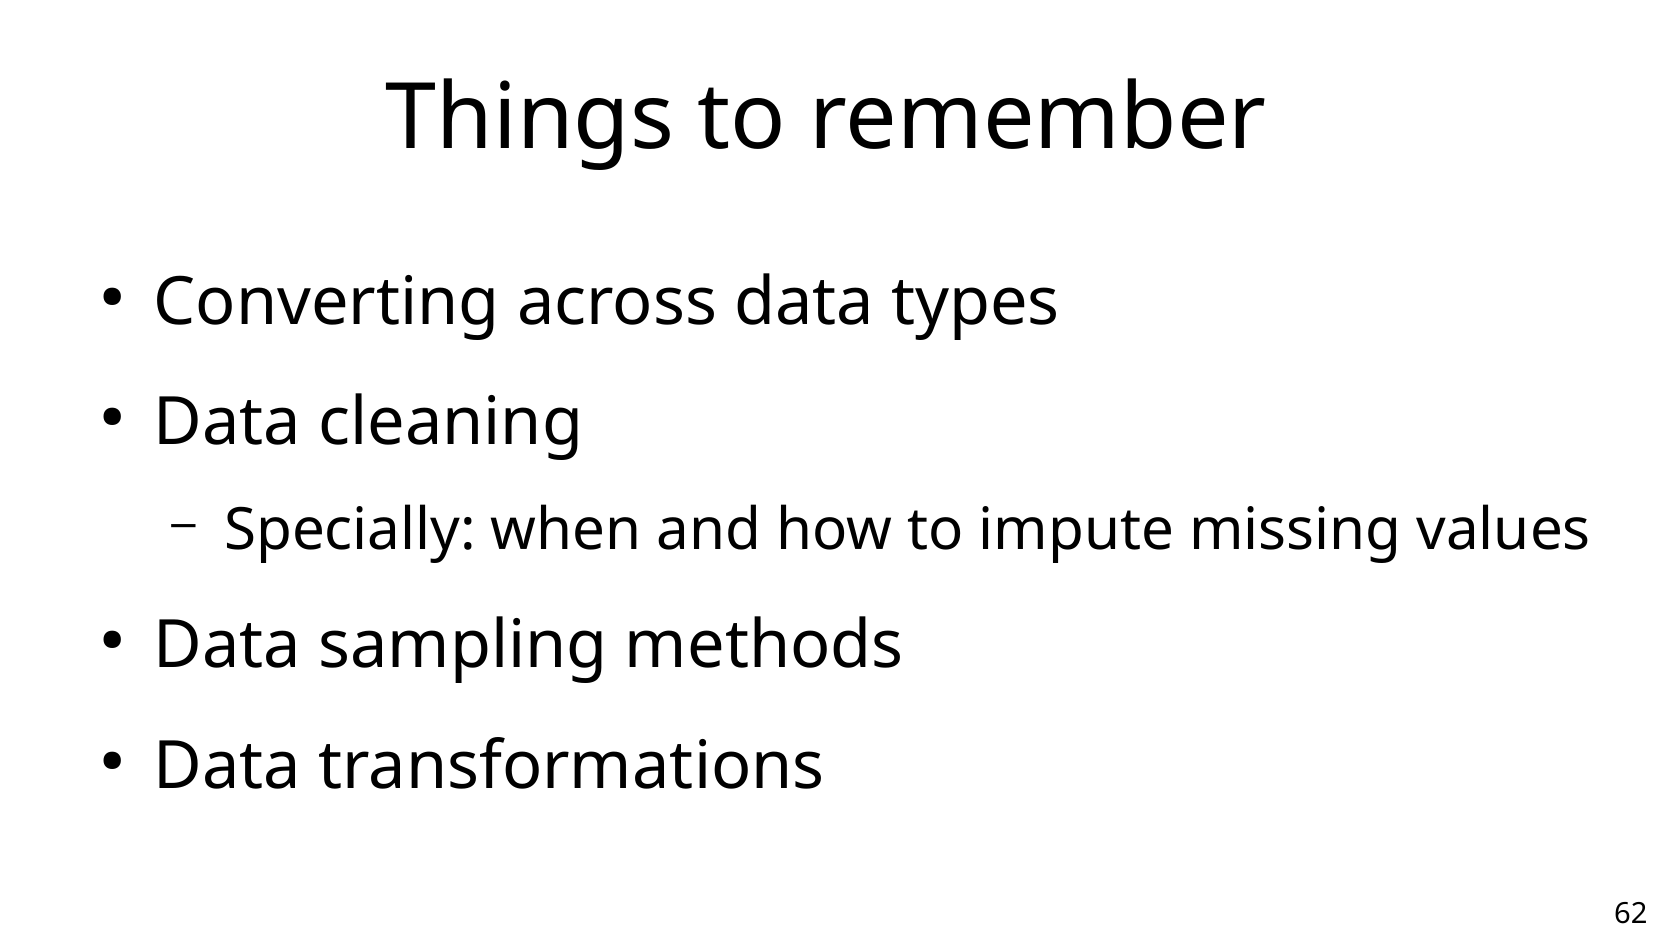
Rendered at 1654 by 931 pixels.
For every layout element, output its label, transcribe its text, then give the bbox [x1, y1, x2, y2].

title Things to remember [82, 1, 1571, 226]
list Converting across data types Data cleaning Specially: when and how to impute missing values Data sampling methods Data transformations [82, 253, 1606, 886]
